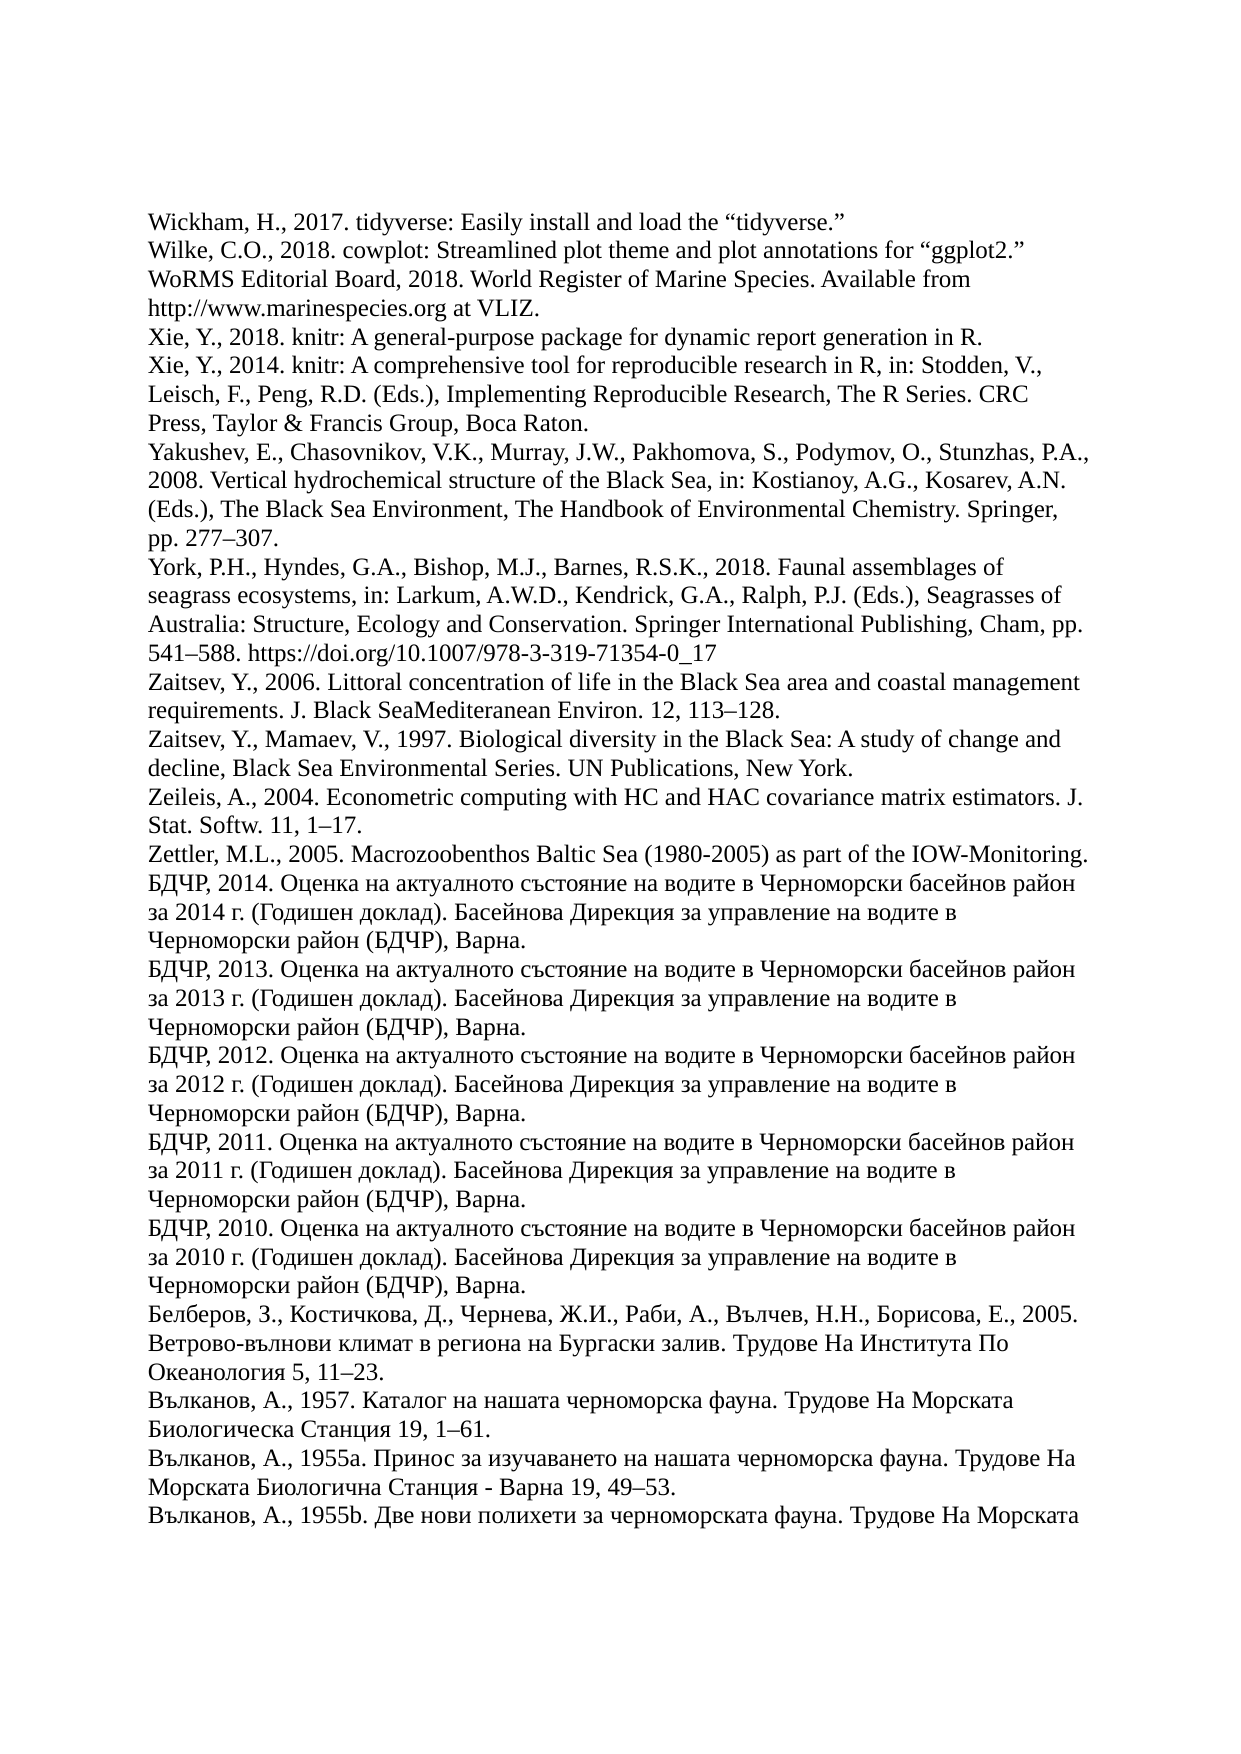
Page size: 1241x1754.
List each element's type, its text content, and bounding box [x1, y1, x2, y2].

text Вълканов, А., 1955a. Принос за изучаването на нашата черноморска фауна. Трудове На Морската Биологична Станция - Варна 19, 49–53. [148, 1443, 1093, 1500]
text Zaitsev, Y., 2006. Littoral concentration of life in the Black Sea area and coastal management requirements. J. Black SeaMediteranean Environ. 12, 113–128. [148, 667, 1093, 724]
text БДЧР, 2010. Оценка на актуалното състояние на водите в Черноморски басейнов район за 2010 г. (Годишен доклад). Басейнова Дирекция за управление на водите в Черноморски район (БДЧР), Варна. [148, 1213, 1093, 1299]
text Xie, Y., 2018. knitr: A general-purpose package for dynamic report generation in R. [148, 322, 1093, 350]
text БДЧР, 2013. Оценка на актуалното състояние на водите в Черноморски басейнов район за 2013 г. (Годишен доклад). Басейнова Дирекция за управление на водите в Черноморски район (БДЧР), Варна. [148, 954, 1093, 1040]
text Wilke, C.O., 2018. cowplot: Streamlined plot theme and plot annotations for “ggplot2.” [148, 235, 1093, 264]
text Zeileis, A., 2004. Econometric computing with HC and HAC covariance matrix estimators. J. Stat. Softw. 11, 1–17. [148, 782, 1093, 839]
text БДЧР, 2014. Оценка на актуалното състояние на водите в Черноморски басейнов район за 2014 г. (Годишен доклад). Басейнова Дирекция за управление на водите в Черноморски район (БДЧР), Варна. [148, 868, 1093, 954]
text York, P.H., Hyndes, G.A., Bishop, M.J., Barnes, R.S.K., 2018. Faunal assemblages of seagrass ecosystems, in: Larkum, A.W.D., Kendrick, G.A., Ralph, P.J. (Eds.), Seagrasses of Australia: Structure, Ecology and Conservation. Springer International Publishing, Cham, pp. 541–588. https://doi.org/10.1007/978-3-319-71354-0_17 [148, 552, 1093, 667]
text Yakushev, E., Chasovnikov, V.K., Murray, J.W., Pakhomova, S., Podymov, O., Stunzhas, P.A., 2008. Vertical hydrochemical structure of the Black Sea, in: Kostianoy, A.G., Kosarev, A.N. (Eds.), The Black Sea Environment, The Handbook of Environmental Chemistry. Springer, pp. 277–307. [148, 437, 1093, 552]
text Вълканов, А., 1955b. Две нови полихети за черноморската фауна. Трудове На Морската [148, 1500, 1093, 1529]
text Zaitsev, Y., Mamaev, V., 1997. Biological diversity in the Black Sea: A study of change and decline, Black Sea Environmental Series. UN Publications, New York. [148, 724, 1093, 782]
text WoRMS Editorial Board, 2018. World Register of Marine Species. Available from http://www.marinespecies.org at VLIZ. [148, 264, 1093, 322]
text Wickham, H., 2017. tidyverse: Easily install and load the “tidyverse.” [148, 207, 1093, 235]
text Zettler, M.L., 2005. Macrozoobenthos Baltic Sea (1980-2005) as part of the IOW-Monitoring. [148, 839, 1093, 868]
text Вълканов, А., 1957. Каталог на нашата черноморска фауна. Трудове На Морската Биологическа Станция 19, 1–61. [148, 1385, 1093, 1443]
text Xie, Y., 2014. knitr: A comprehensive tool for reproducible research in R, in: Stodden, V., Leisch, F., Peng, R.D. (Eds.), Implementing Reproducible Research, The R Series. CRC Press, Taylor & Francis Group, Boca Raton. [148, 350, 1093, 437]
text БДЧР, 2012. Оценка на актуалното състояние на водите в Черноморски басейнов район за 2012 г. (Годишен доклад). Басейнова Дирекция за управление на водите в Черноморски район (БДЧР), Варна. [148, 1040, 1093, 1127]
text БДЧР, 2011. Оценка на актуалното състояние на водите в Черноморски басейнов район за 2011 г. (Годишен доклад). Басейнова Дирекция за управление на водите в Черноморски район (БДЧР), Варна. [148, 1127, 1093, 1213]
text Белберов, З., Костичкова, Д., Чернева, Ж.И., Раби, А., Вълчев, Н.Н., Борисова, Е., 2005. Ветрово-вълнови климат в региона на Бургаски залив. Трудове На Института По Океанология 5, 11–23. [148, 1299, 1093, 1385]
